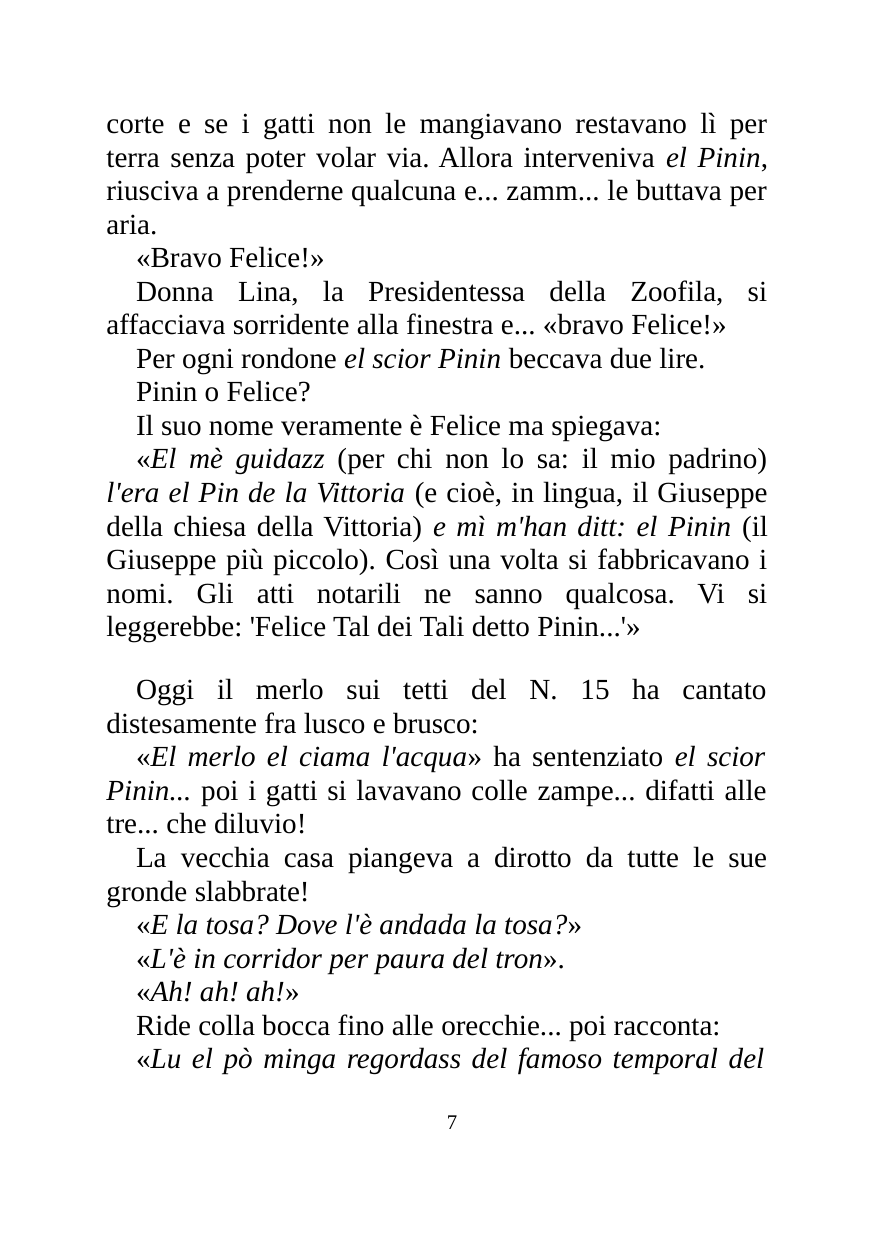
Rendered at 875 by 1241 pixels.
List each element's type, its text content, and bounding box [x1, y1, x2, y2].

text «E la tosa? Dove l'è andada la tosa?» [106, 907, 768, 941]
text Per ogni rondone el scior Pinin beccava due lire. [106, 341, 768, 374]
text «El merlo el ciama l'acqua» ha sentenziato el scior Pinin... poi i gatti si lavavano colle zampe... difatti alle tre... che diluvio! [106, 739, 768, 840]
text «Lu el pò minga regordass del famoso temporal del [106, 1041, 768, 1075]
text Il suo nome veramente è Felice ma spiegava: [106, 408, 768, 442]
text «L'è in corridor per paura del tron». [106, 941, 768, 974]
text corte e se i gatti non le mangiavano restavano lì per terra senza poter volar via. Allora interveniva el Pinin, riusciva a prenderne qualcuna e... zamm... le buttava per aria. [106, 106, 768, 240]
text «Bravo Felice!» [106, 240, 768, 274]
text «El mè guidazz (per chi non lo sa: il mio padrino) l'era el Pin de la Vittoria (e cioè, in lingua, il Giuseppe della chiesa della Vittoria) e mì m'han ditt: el Pinin (il Giuseppe più piccolo). Così una volta si fabbricavano i nomi. Gli atti notarili ne sanno qualcosa. Vi si leggerebbe: 'Felice Tal dei Tali detto Pinin...'» [106, 442, 768, 643]
text Pinin o Felice? [106, 374, 768, 408]
text Donna Lina, la Presidentessa della Zoofila, si affacciava sorridente alla finestra e... «bravo Felice!» [106, 274, 768, 341]
text Oggi il merlo sui tetti del N. 15 ha cantato distesamente fra lusco e brusco: [106, 672, 768, 739]
text La vecchia casa piangeva a dirotto da tutte le sue gronde slabbrate! [106, 840, 768, 907]
text «Ah! ah! ah!» [106, 974, 768, 1008]
text Ride colla bocca fino alle orecchie... poi racconta: [106, 1008, 768, 1041]
